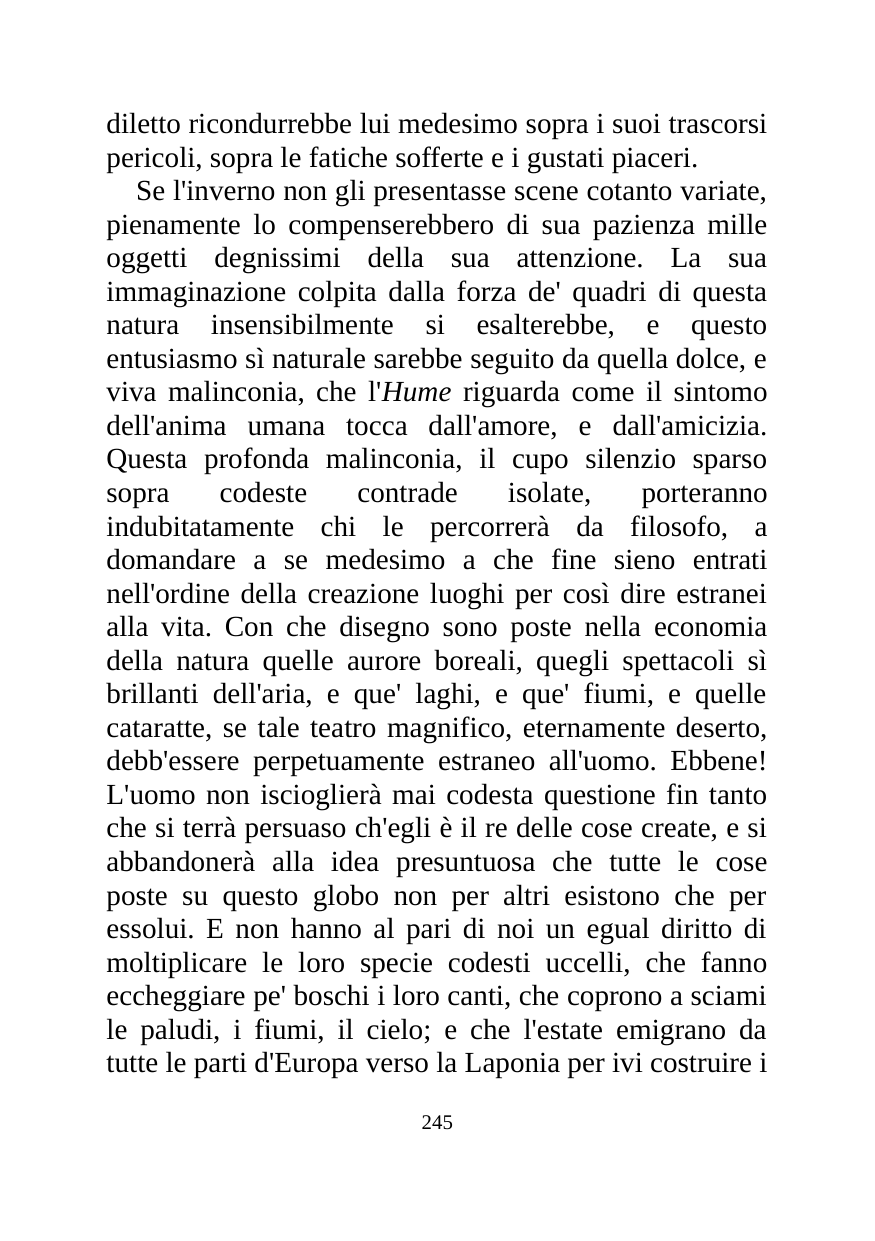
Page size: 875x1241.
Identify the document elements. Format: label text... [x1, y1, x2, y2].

text Se l'inverno non gli presentasse scene cotanto variate, pienamente lo compenserebbero di sua pazienza mille oggetti degnissimi della sua attenzione. La sua immaginazione colpita dalla forza de' quadri di questa natura insensibilmente si esalterebbe, e questo entusiasmo sì naturale sarebbe seguito da quella dolce, e viva malinconia, che l'Hume riguarda come il sintomo dell'anima umana tocca dall'amore, e dall'amicizia. Questa profonda malinconia, il cupo silenzio sparso sopra codeste contrade isolate, porteranno indubitatamente chi le percorrerà da filosofo, a domandare a se medesimo a che fine sieno entrati nell'ordine della creazione luoghi per così dire estranei alla vita. Con che disegno sono poste nella economia della natura quelle aurore boreali, quegli spettacoli sì brillanti dell'aria, e que' laghi, e que' fiumi, e quelle cataratte, se tale teatro magnifico, eternamente deserto, debb'essere perpetuamente estraneo all'uomo. Ebbene! L'uomo non iscioglierà mai codesta questione fin tanto che si terrà persuaso ch'egli è il re delle cose create, e si abbandonerà alla idea presuntuosa che tutte le cose poste su questo globo non per altri esistono che per essolui. E non hanno al pari di noi un egual diritto di moltiplicare le loro specie codesti uccelli, che fanno eccheggiare pe' boschi i loro canti, che coprono a sciami le paludi, i fiumi, il cielo; e che l'estate emigrano da tutte le parti d'Europa verso la Laponia per ivi costruire i [106, 173, 768, 1079]
text diletto ricondurrebbe lui medesimo sopra i suoi trascorsi pericoli, sopra le fatiche sofferte e i gustati piaceri. [106, 106, 768, 173]
